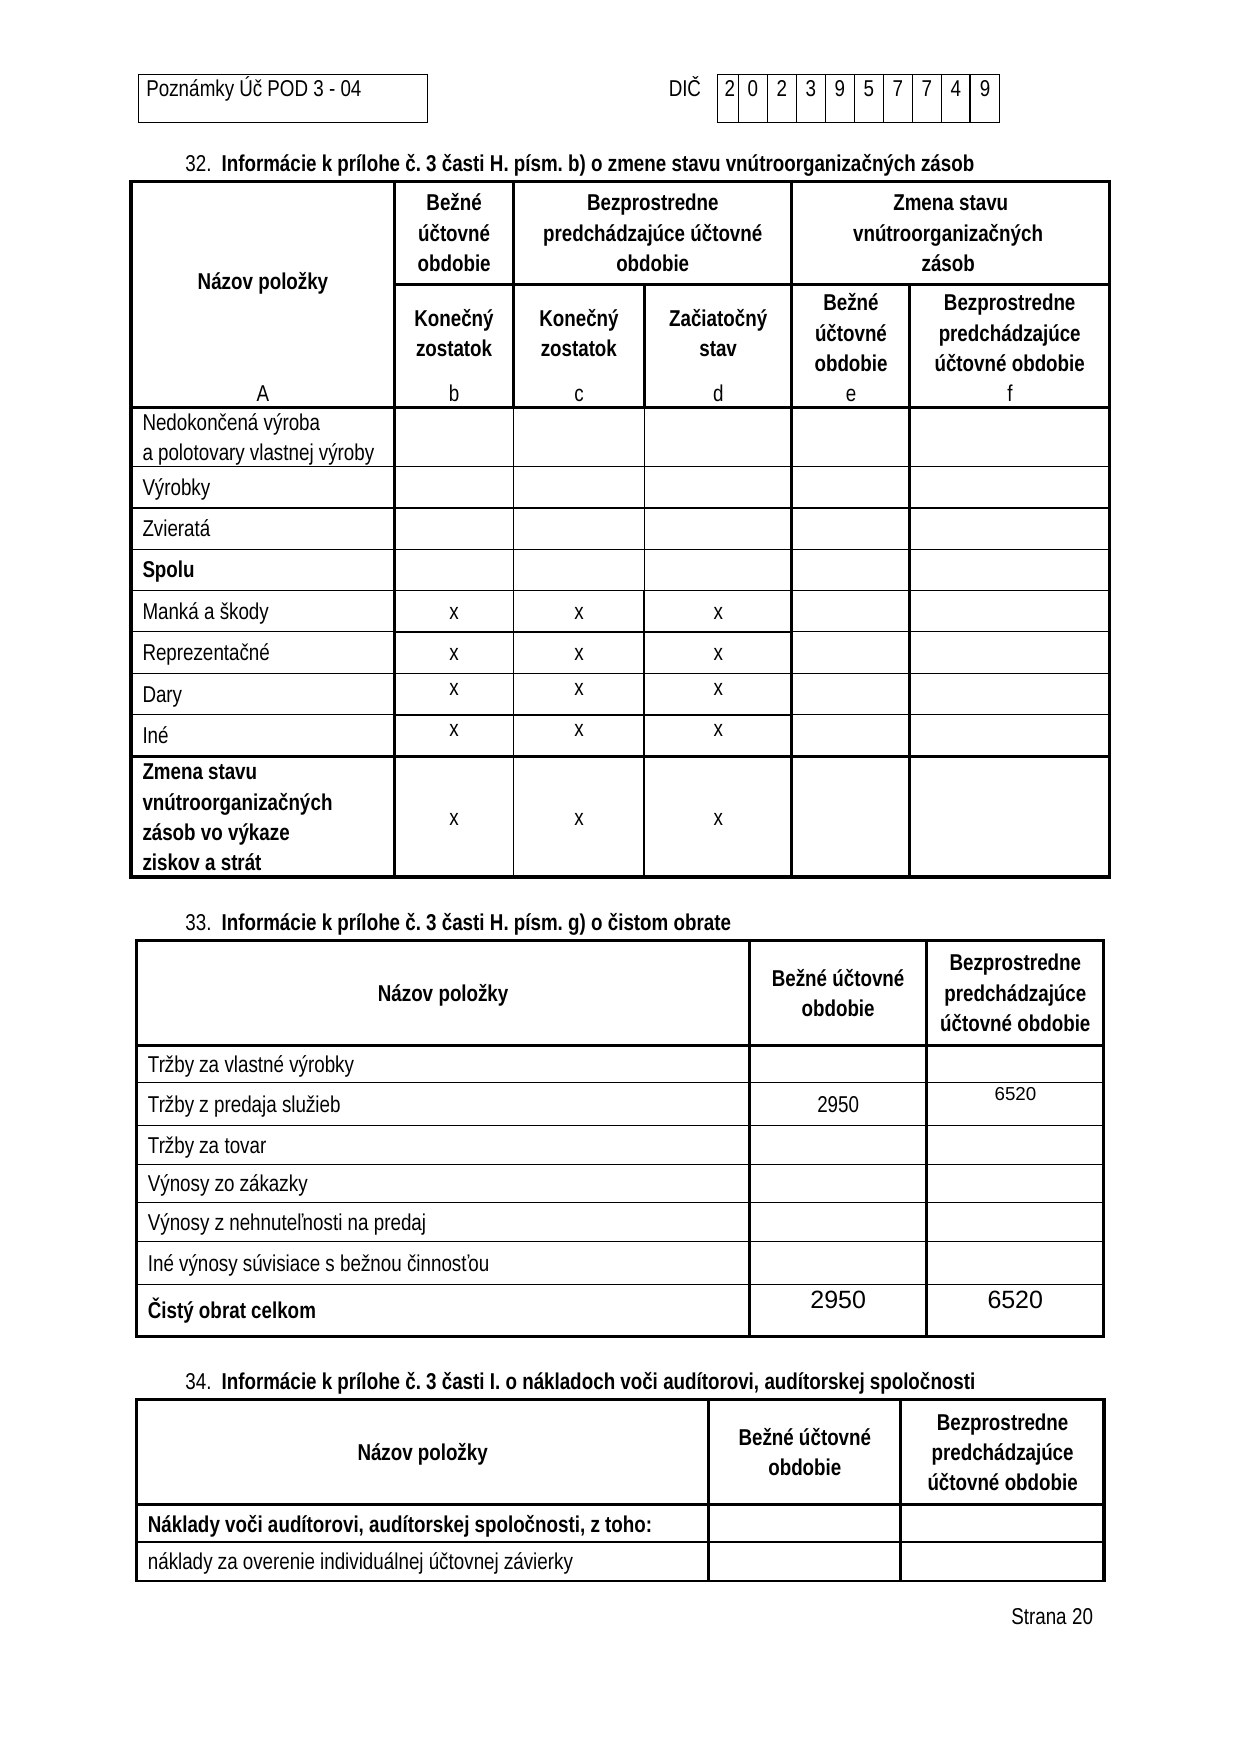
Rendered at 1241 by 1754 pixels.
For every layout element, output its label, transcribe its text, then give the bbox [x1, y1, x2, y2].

table_cell [928, 1242, 1102, 1284]
title Informácie k prílohe č. 3 časti H. písm. g) o čistom obrate [185, 909, 1093, 935]
table_cell [645, 467, 790, 507]
table_cell [396, 409, 513, 466]
table_cell [911, 632, 1108, 672]
table_header Bežné účtovné obdobie [751, 942, 925, 1043]
table_header Bezprostredne predchádzajúce účtovné obdobie [515, 183, 790, 283]
table_cell x [396, 633, 513, 672]
table_cell Začiatočný stav [646, 286, 790, 380]
table_cell Iné výnosy súvisiace s bežnou činnosťou [138, 1242, 748, 1284]
table_cell náklady za overenie individuálnej účtovnej závierky [138, 1543, 707, 1580]
table_header Bežné účtovné obdobie [710, 1401, 899, 1503]
table_header Bezprostredne predchádzajúce účtovné obdobie [928, 942, 1102, 1043]
table_cell x [396, 591, 513, 631]
table_cell Manká a škody [133, 591, 393, 631]
table_cell [928, 1203, 1102, 1241]
table_cell Spolu [133, 550, 393, 590]
table_cell e [793, 380, 908, 406]
table_cell A [133, 380, 393, 406]
table_cell [793, 715, 908, 755]
table_cell f [911, 380, 1108, 406]
table_cell [396, 509, 513, 548]
table_cell x [645, 633, 790, 672]
table_cell [902, 1506, 1102, 1541]
title Informácie k prílohe č. 3 časti I. o nákladoch voči audítorovi, audítorskej spoločnosti [185, 1368, 1093, 1394]
table_cell Zmena stavu vnútroorganizačných zásob vo výkaze ziskov a strát [133, 758, 393, 875]
table_cell x [514, 591, 643, 631]
table_cell [928, 1165, 1102, 1202]
table_cell [911, 591, 1108, 631]
table_cell x [514, 633, 643, 672]
table_cell x [645, 674, 790, 714]
table_cell Čistý obrat celkom [138, 1285, 748, 1335]
table_cell x [645, 758, 790, 875]
table_header Názov položky [138, 1401, 707, 1503]
table_cell Reprezentačné [133, 632, 393, 672]
table_cell [396, 467, 513, 507]
table_cell x [396, 716, 513, 755]
table_cell [793, 409, 908, 466]
table_cell Bežné účtovné obdobie [793, 286, 908, 380]
table_cell x [514, 716, 643, 755]
table_cell [793, 674, 908, 714]
table_cell [751, 1203, 925, 1241]
table_cell 2950 [751, 1083, 925, 1125]
table_cell [751, 1126, 925, 1164]
table_cell [793, 509, 908, 548]
table_cell [902, 1543, 1102, 1580]
table_cell x [396, 674, 513, 714]
table_cell [514, 550, 644, 590]
table_cell Výnosy z nehnuteľnosti na predaj [138, 1203, 748, 1241]
table_cell [793, 758, 908, 875]
table_cell Tržby za tovar [138, 1126, 748, 1164]
table_header Zmena stavu vnútroorganizačných zásob [793, 183, 1108, 283]
table_cell Výnosy zo zákazky [138, 1165, 748, 1202]
table_cell x [645, 716, 790, 755]
table_header Bezprostredne predchádzajúce účtovné obdobie [902, 1401, 1102, 1503]
table_cell [645, 550, 790, 590]
table_cell Iné [133, 715, 393, 755]
table_cell Konečný zostatok [515, 286, 643, 380]
table_cell Výrobky [133, 467, 393, 507]
table_header Bežné účtovné obdobie [396, 183, 512, 283]
table_cell [751, 1047, 925, 1082]
table_cell [928, 1126, 1102, 1164]
table_cell [514, 467, 644, 507]
table_cell [710, 1543, 899, 1580]
table_cell c [515, 380, 643, 406]
table_cell [514, 509, 644, 548]
table_cell Konečný zostatok [396, 286, 512, 380]
table_cell [793, 467, 908, 507]
table_cell [911, 758, 1108, 875]
table_cell 2950 [751, 1285, 925, 1335]
table_cell Dary [133, 674, 393, 714]
table_cell [911, 550, 1108, 590]
table_cell [514, 409, 644, 466]
table_cell [793, 591, 908, 631]
table_cell [751, 1165, 925, 1202]
table_cell [645, 509, 790, 548]
table_cell [751, 1242, 925, 1284]
table_cell [911, 467, 1108, 507]
table_cell Nedokončená výroba a polotovary vlastnej výroby [133, 409, 393, 466]
table_cell Bezprostredne predchádzajúce účtovné obdobie [911, 286, 1108, 380]
table_cell b [396, 380, 512, 406]
table_header Názov položky [133, 183, 393, 380]
title Informácie k prílohe č. 3 časti H. písm. b) o zmene stavu vnútroorganizačných zásob [185, 149, 1093, 176]
table_cell [645, 409, 790, 466]
table_cell Tržby z predaja služieb [138, 1083, 748, 1125]
table_cell 6520 [928, 1285, 1102, 1335]
table_cell [911, 509, 1108, 548]
table_cell x [645, 591, 790, 631]
table_cell x [514, 758, 643, 875]
table_cell [911, 674, 1108, 714]
table_cell [396, 550, 513, 590]
table_cell x [514, 674, 643, 714]
table_cell [911, 715, 1108, 755]
table_cell 6520 [928, 1083, 1102, 1125]
table_cell [928, 1047, 1102, 1082]
table_cell Náklady voči audítorovi, audítorskej spoločnosti, z toho: [138, 1506, 707, 1541]
table_cell [793, 550, 908, 590]
table_cell [710, 1506, 899, 1541]
table_cell x [396, 758, 513, 875]
table_cell [793, 632, 908, 672]
table_cell d [646, 380, 790, 406]
table_cell Tržby za vlastné výrobky [138, 1047, 748, 1082]
table_cell [911, 409, 1108, 466]
table_cell Zvieratá [133, 509, 393, 548]
table_header Názov položky [138, 942, 748, 1043]
